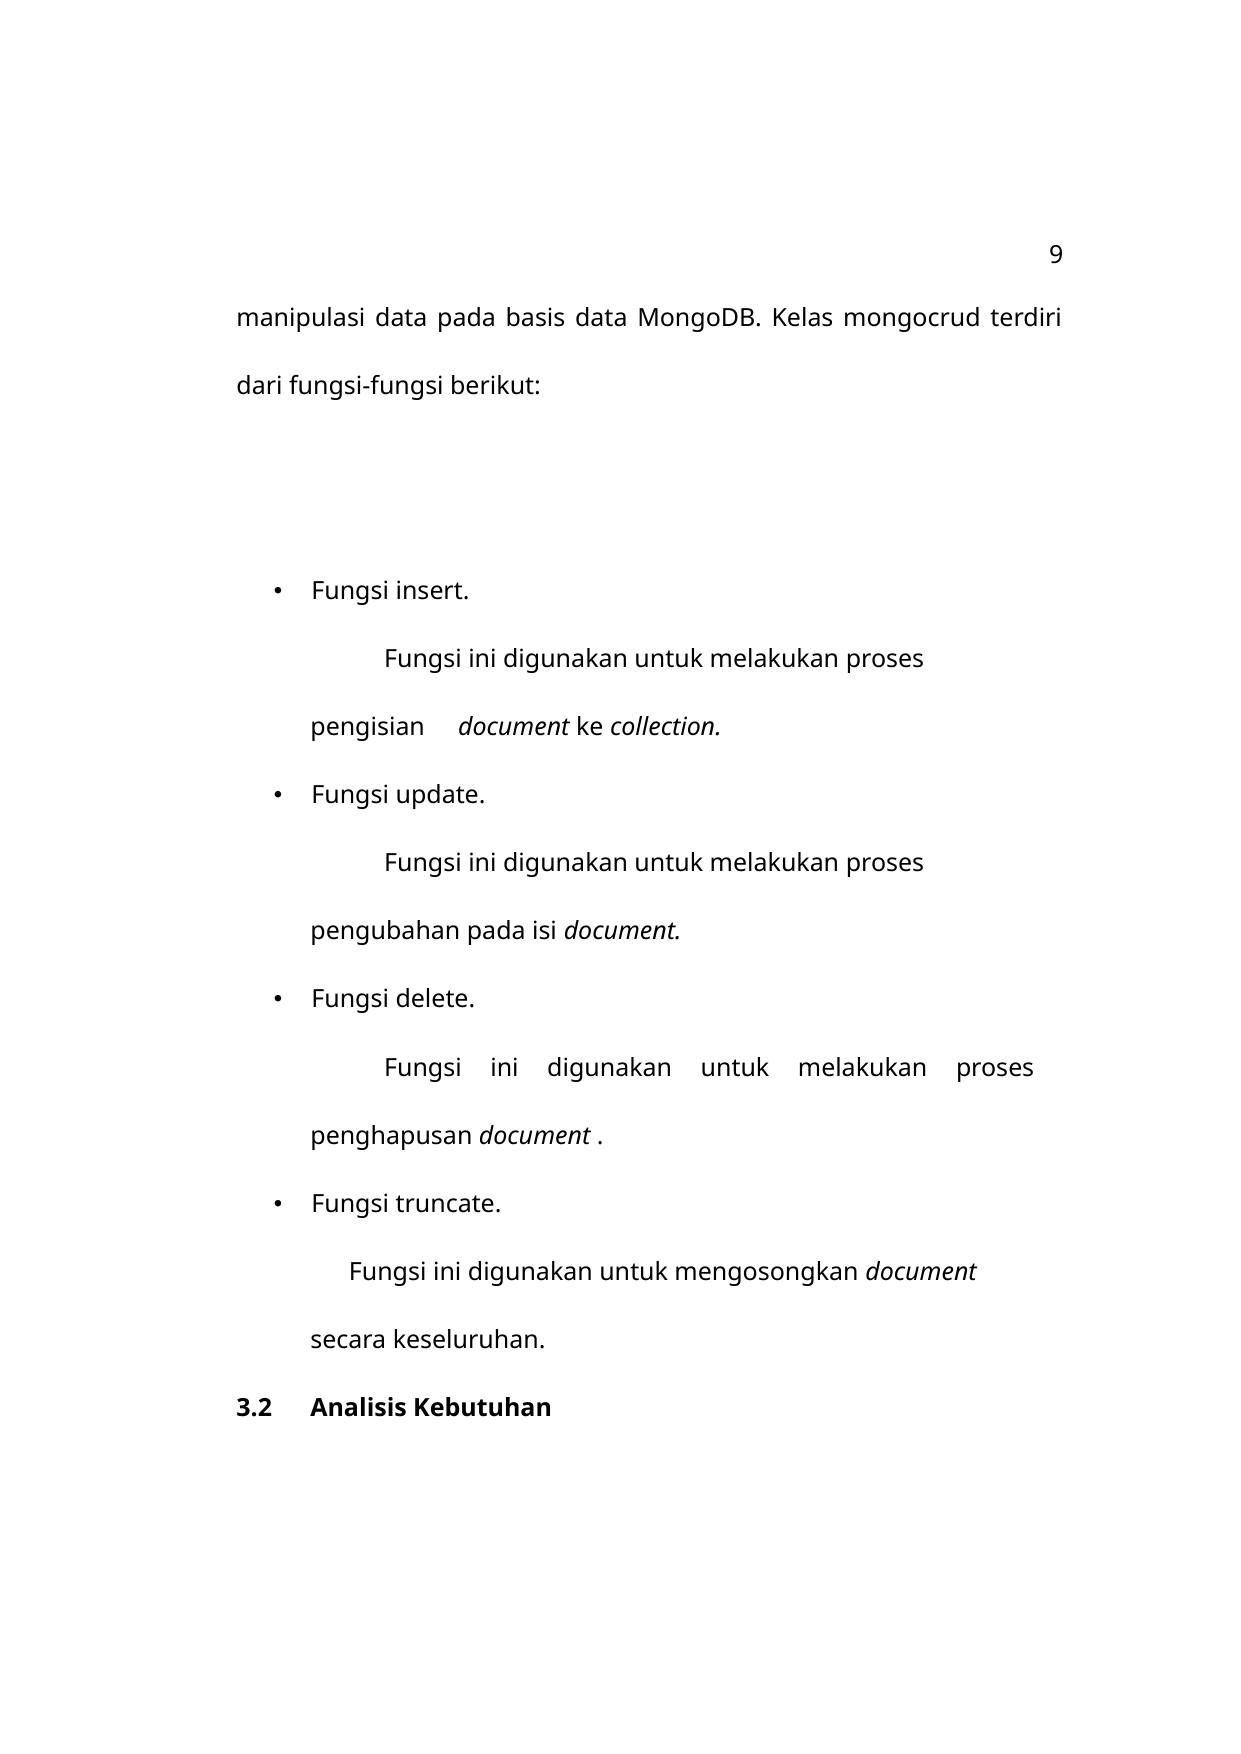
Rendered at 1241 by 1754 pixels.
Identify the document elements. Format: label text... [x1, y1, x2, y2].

list Fungsi insert. [274, 572, 1063, 606]
text 3.2 Analisis Kebutuhan [236, 1390, 1063, 1424]
text Fungsi ini digunakan untuk melakukan proses pengubahan pada isi document. [236, 845, 1063, 947]
text Fungsi ini digunakan untuk melakukan proses penghapusan document . [236, 1049, 1063, 1151]
list Fungsi delete. [274, 981, 1063, 1015]
list Fungsi ini digunakan untuk mengosongkan document [311, 1253, 1063, 1288]
text secara keseluruhan. [236, 1322, 1063, 1356]
list Fungsi truncate. [274, 1185, 1063, 1219]
list Fungsi update. [274, 777, 1063, 811]
text Fungsi ini digunakan untuk melakukan proses pengisian document ke collection. [236, 640, 1063, 743]
text manipulasi data pada basis data MongoDB. Kelas mongocrud terdiri dari fungsi-fungsi berikut: [236, 300, 1063, 402]
